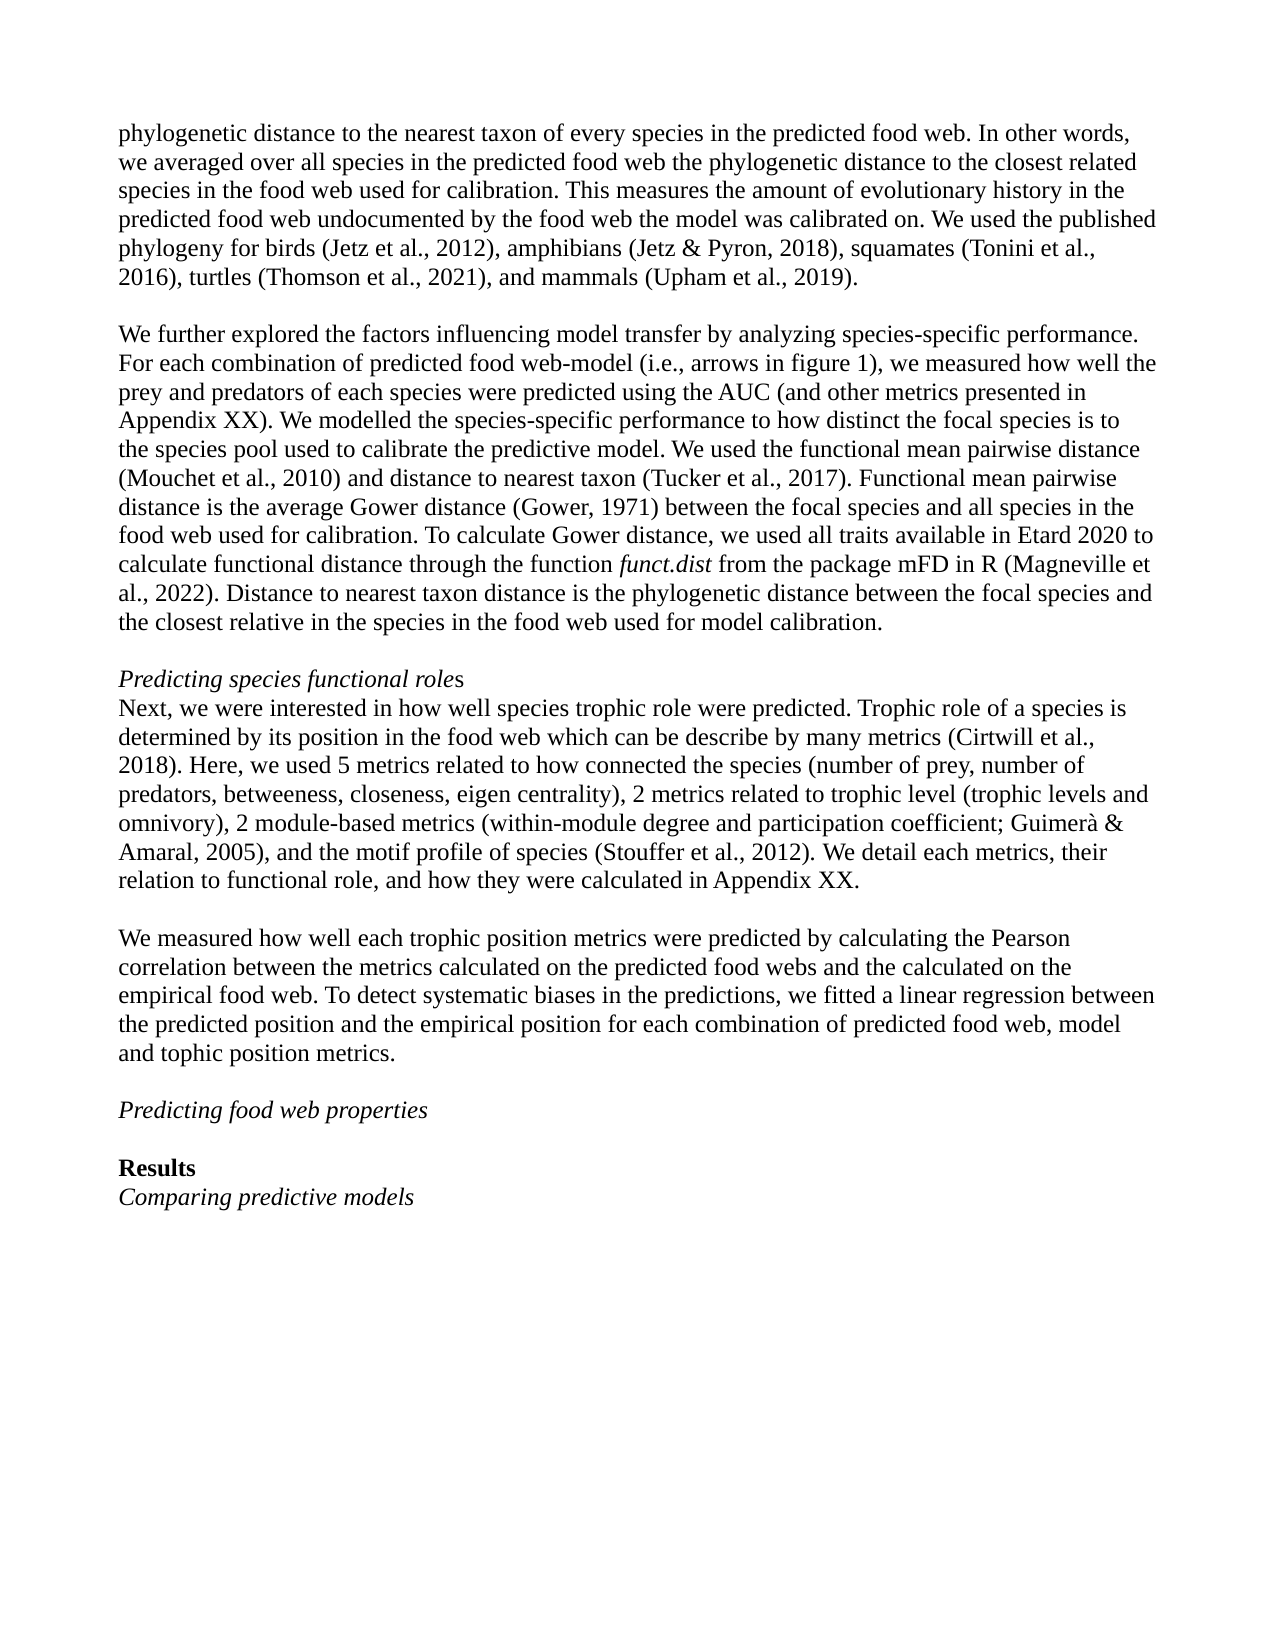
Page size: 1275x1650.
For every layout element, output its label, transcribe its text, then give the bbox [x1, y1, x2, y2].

text Results [118, 1153, 1157, 1182]
text Predicting food web properties [118, 1096, 1157, 1124]
text Predicting species functional roles [118, 664, 1157, 693]
text We measured how well each trophic position metrics were predicted by calculating the Pearson correlation between the metrics calculated on the predicted food webs and the calculated on the empirical food web. To detect systematic biases in the predictions, we fitted a linear regression between the predicted position and the empirical position for each combination of predicted food web, model and tophic position metrics. [118, 923, 1157, 1067]
text phylogenetic distance to the nearest taxon of every species in the predicted food web. In other words, we averaged over all species in the predicted food web the phylogenetic distance to the closest related species in the food web used for calibration. This measures the amount of evolutionary history in the predicted food web undocumented by the food web the model was calibrated on. We used the published phylogeny for birds (Jetz et al., 2012), amphibians (Jetz & Pyron, 2018), squamates (Tonini et al., 2016), turtles (Thomson et al., 2021), and mammals (Upham et al., 2019). [118, 118, 1157, 291]
text Next, we were interested in how well species trophic role were predicted. Trophic role of a species is determined by its position in the food web which can be describe by many metrics (Cirtwill et al., 2018). Here, we used 5 metrics related to how connected the species (number of prey, number of predators, betweeness, closeness, eigen centrality), 2 metrics related to trophic level (trophic levels and omnivory), 2 module-based metrics (within-module degree and participation coefficient; Guimerà & Amaral, 2005), and the motif profile of species (Stouffer et al., 2012). We detail each metrics, their relation to functional role, and how they were calculated in Appendix XX. [118, 693, 1157, 894]
text We further explored the factors influencing model transfer by analyzing species-specific performance. For each combination of predicted food web-model (i.e., arrows in figure 1), we measured how well the prey and predators of each species were predicted using the AUC (and other metrics presented in Appendix XX). We modelled the species-specific performance to how distinct the focal species is to the species pool used to calibrate the predictive model. We used the functional mean pairwise distance (Mouchet et al., 2010) and distance to nearest taxon (Tucker et al., 2017). Functional mean pairwise distance is the average Gower distance (Gower, 1971) between the focal species and all species in the food web used for calibration. To calculate Gower distance, we used all traits available in Etard 2020 to calculate functional distance through the function funct.dist from the package mFD in R (Magneville et al., 2022). Distance to nearest taxon distance is the phylogenetic distance between the focal species and the closest relative in the species in the food web used for model calibration. [118, 319, 1157, 636]
text Comparing predictive models [118, 1182, 1157, 1211]
